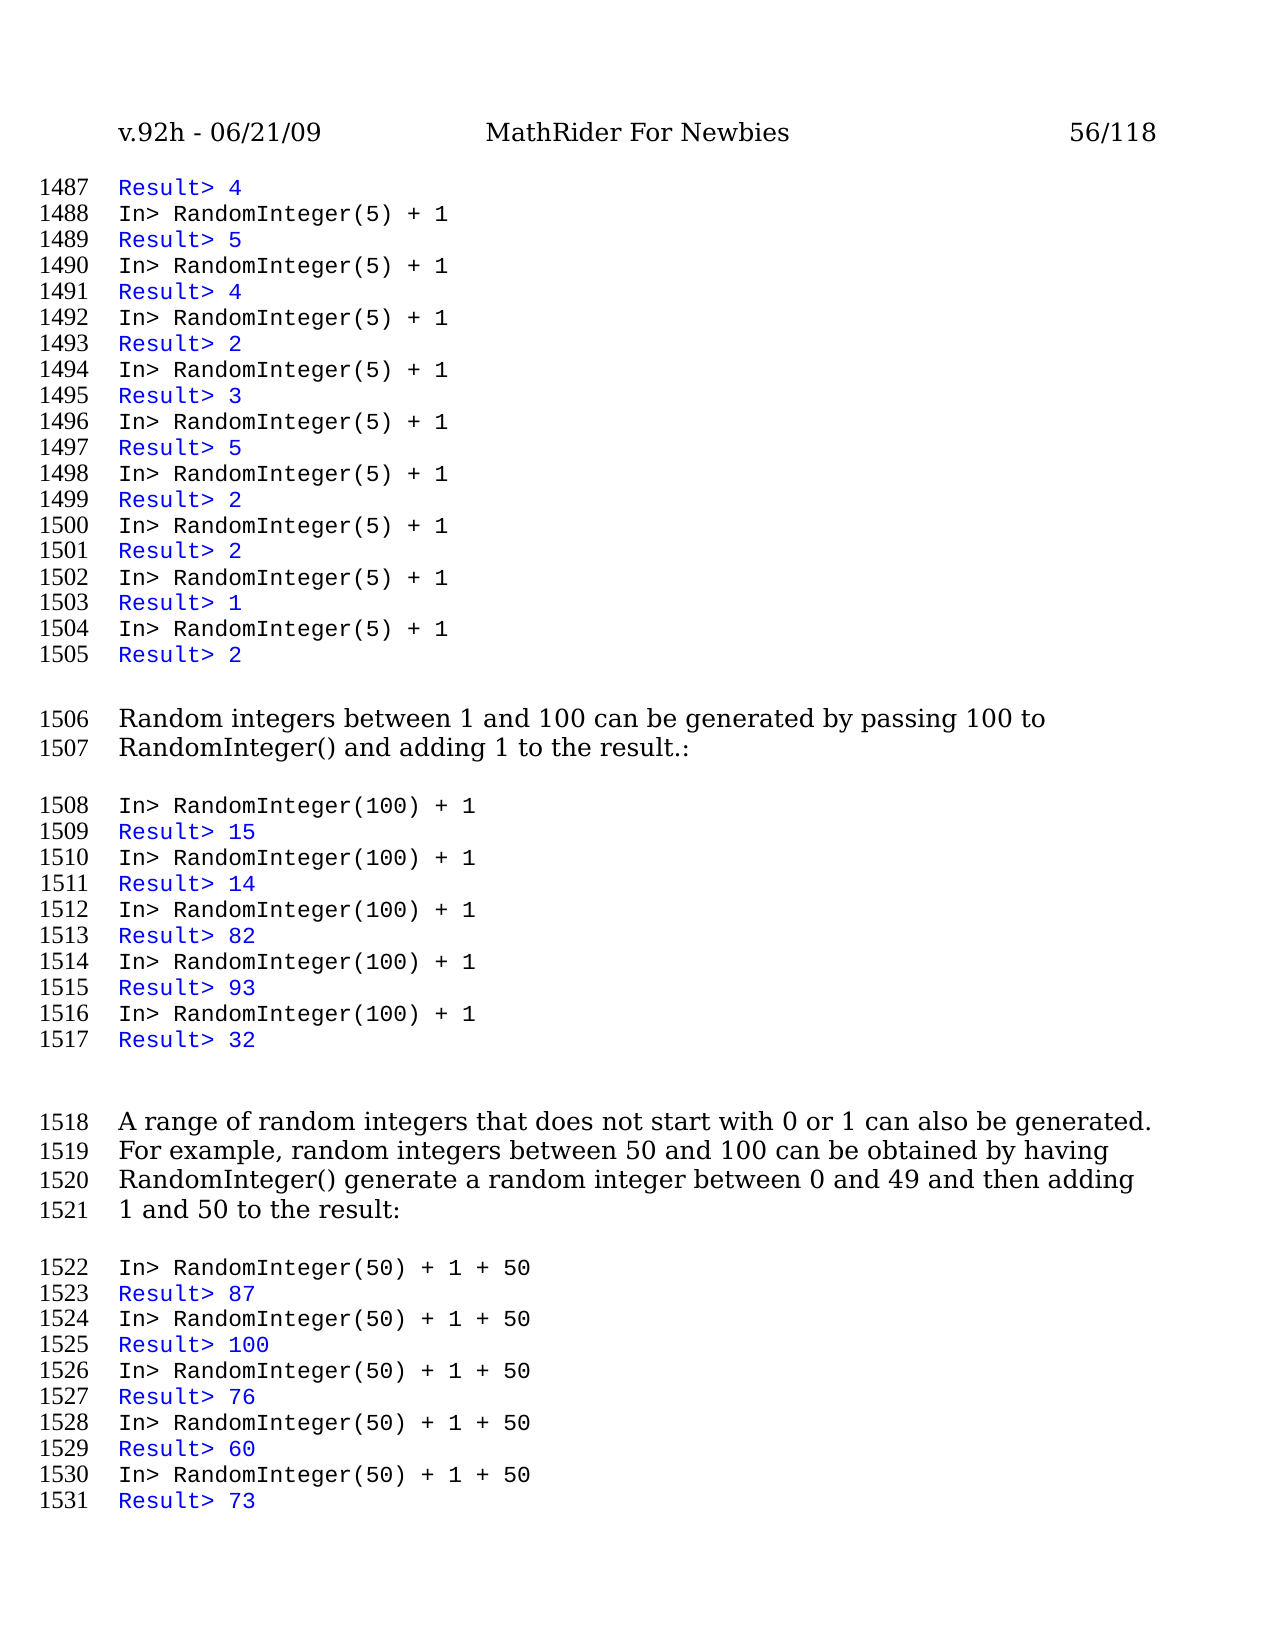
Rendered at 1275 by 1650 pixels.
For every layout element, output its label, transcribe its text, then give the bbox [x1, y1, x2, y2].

text Random integers between 1 and 100 can be generated by passing 100 to RandomInteger() and adding 1 to the result.: [118, 704, 1157, 763]
text In> RandomInteger(5) + 1 [118, 358, 1157, 384]
text Result> 4 [118, 177, 1157, 203]
text In> RandomInteger(100) + 1 [118, 950, 1157, 976]
text In> RandomInteger(100) + 1 [118, 898, 1157, 924]
text Result> 32 [118, 1028, 1157, 1054]
text In> RandomInteger(50) + 1 + 50 [118, 1308, 1157, 1334]
text In> RandomInteger(5) + 1 [118, 254, 1157, 281]
text Result> 4 [118, 281, 1157, 306]
text Result> 3 [118, 384, 1157, 410]
text Result> 15 [118, 821, 1157, 847]
text Result> 93 [118, 976, 1157, 1002]
text Result> 2 [118, 540, 1157, 566]
text A range of random integers that does not start with 0 or 1 can also be generated. For example, random integers between 50 and 100 can be obtained by having RandomInteger() generate a random integer between 0 and 49 and then adding 1 and 50 to the result: [118, 1107, 1157, 1224]
text Result> 76 [118, 1386, 1157, 1412]
text Result> 2 [118, 488, 1157, 514]
text In> RandomInteger(50) + 1 + 50 [118, 1412, 1157, 1437]
text In> RandomInteger(100) + 1 [118, 847, 1157, 873]
text Result> 14 [118, 873, 1157, 898]
text Result> 1 [118, 592, 1157, 618]
text Result> 60 [118, 1437, 1157, 1463]
text In> RandomInteger(100) + 1 [118, 1002, 1157, 1028]
text Result> 2 [118, 644, 1157, 669]
text In> RandomInteger(5) + 1 [118, 306, 1157, 332]
text In> RandomInteger(5) + 1 [118, 514, 1157, 540]
text In> RandomInteger(100) + 1 [118, 795, 1157, 821]
text In> RandomInteger(5) + 1 [118, 618, 1157, 644]
text In> RandomInteger(50) + 1 + 50 [118, 1256, 1157, 1282]
text Result> 5 [118, 436, 1157, 462]
text Result> 73 [118, 1489, 1157, 1515]
text Result> 5 [118, 229, 1157, 254]
text In> RandomInteger(5) + 1 [118, 410, 1157, 436]
text In> RandomInteger(5) + 1 [118, 203, 1157, 229]
text In> RandomInteger(50) + 1 + 50 [118, 1463, 1157, 1489]
text Result> 2 [118, 332, 1157, 358]
text Result> 100 [118, 1334, 1157, 1360]
text In> RandomInteger(5) + 1 [118, 462, 1157, 488]
text Result> 87 [118, 1282, 1157, 1308]
text In> RandomInteger(50) + 1 + 50 [118, 1360, 1157, 1386]
text Result> 82 [118, 924, 1157, 950]
text In> RandomInteger(5) + 1 [118, 566, 1157, 592]
